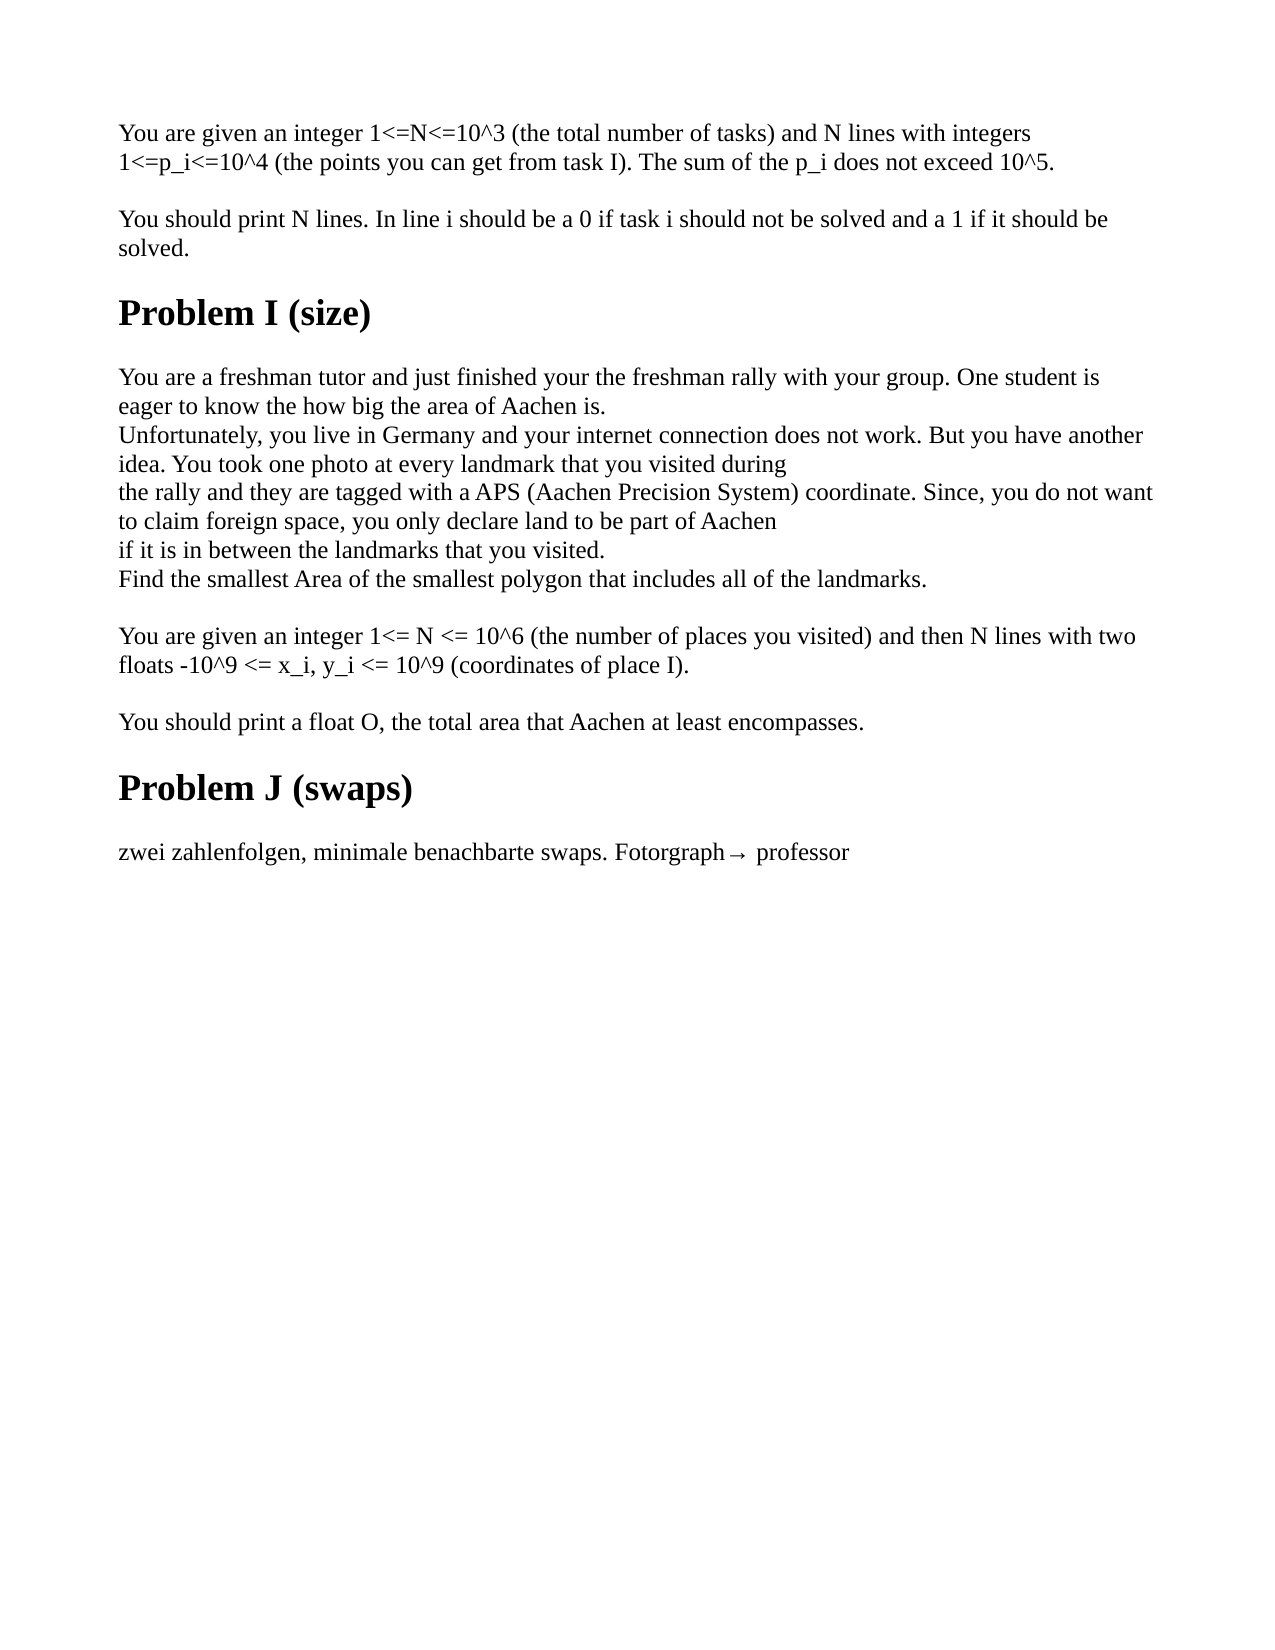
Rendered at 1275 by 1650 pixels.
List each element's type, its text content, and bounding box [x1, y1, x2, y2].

text zwei zahlenfolgen, minimale benachbarte swaps. Fotorgraph→ professor [118, 837, 1157, 866]
text the rally and they are tagged with a APS (Aachen Precision System) coordinate. Since, you do not want to claim foreign space, you only declare land to be part of Aachen [118, 477, 1157, 535]
text You should print a float O, the total area that Aachen at least encompasses. [118, 707, 1157, 736]
text You are given an integer 1<= N <= 10^6 (the number of places you visited) and then N lines with two floats -10^9 <= x_i, y_i <= 10^9 (coordinates of place I). [118, 621, 1157, 679]
text You are a freshman tutor and just finished your the freshman rally with your group. One student is eager to know the how big the area of Aachen is. [118, 362, 1157, 420]
text Unfortunately, you live in Germany and your internet connection does not work. But you have another idea. You took one photo at every landmark that you visited during [118, 420, 1157, 477]
text You should print N lines. In line i should be a 0 if task i should not be solved and a 1 if it should be solved. [118, 204, 1157, 262]
text You are given an integer 1<=N<=10^3 (the total number of tasks) and N lines with integers 1<=p_i<=10^4 (the points you can get from task I). The sum of the p_i does not exceed 10^5. [118, 118, 1157, 176]
text if it is in between the landmarks that you visited. [118, 535, 1157, 564]
text Problem I (size) [118, 291, 1157, 334]
text Find the smallest Area of the smallest polygon that includes all of the landmarks. [118, 564, 1157, 592]
text Problem J (swaps) [118, 765, 1157, 808]
